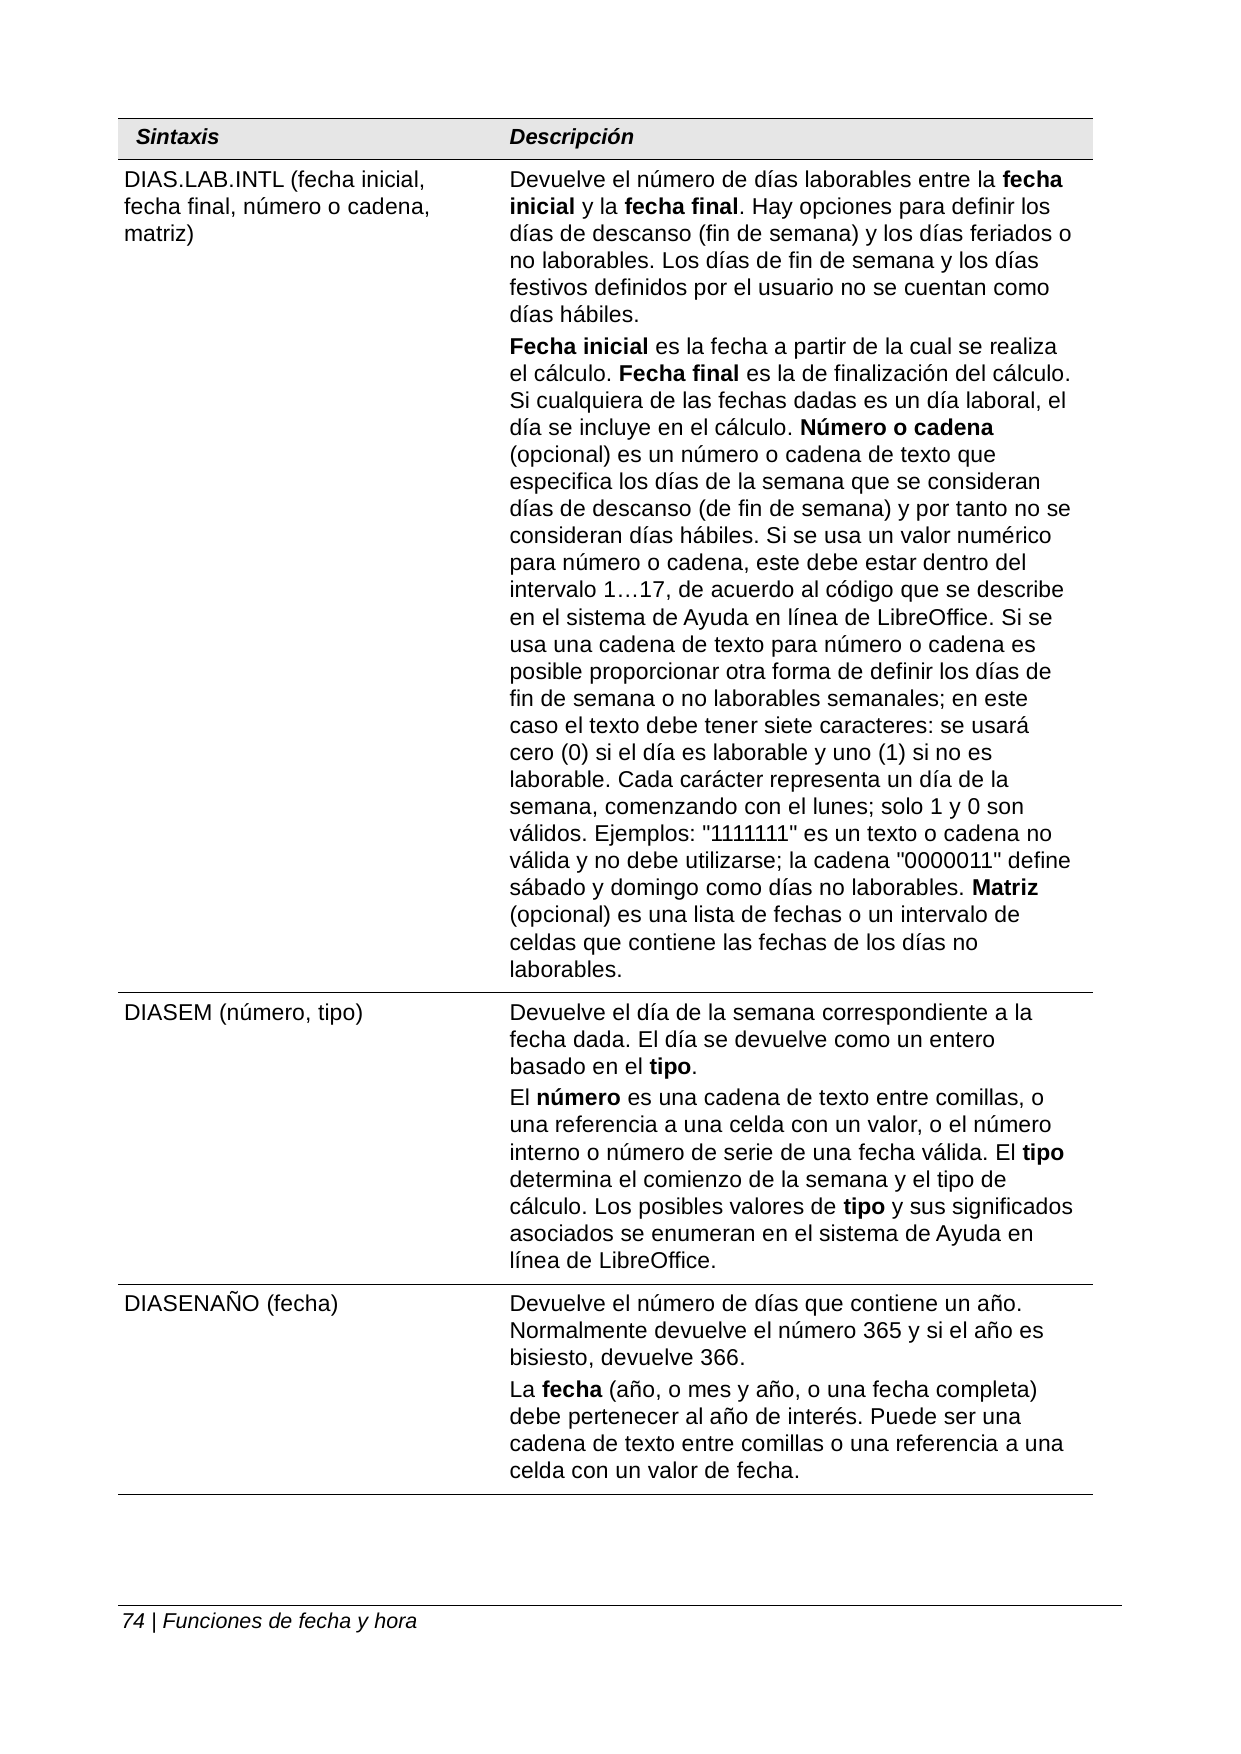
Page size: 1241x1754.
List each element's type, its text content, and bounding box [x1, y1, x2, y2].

table_cell DIAS.LAB.INTL (fecha inicial, fecha final, número o cadena, matriz) [118, 160, 492, 992]
table_header Descripción [492, 119, 1093, 159]
table_header Sintaxis [118, 119, 492, 159]
table_cell Devuelve el número de días que contiene un año. Normalmente devuelve el número 365 y si el año es bisiesto, devuelve 366. La fecha (año, o mes y año, o una fecha completa) debe pertenecer al año de interés. Puede ser una cadena de texto entre comillas o una referencia a una celda con un valor de fecha. [492, 1285, 1093, 1494]
table_cell Devuelve el día de la semana correspondiente a la fecha dada. El día se devuelve como un entero basado en el tipo. El número es una cadena de texto entre comillas, o una referencia a una celda con un valor, o el número interno o número de serie de una fecha válida. El tipo determina el comienzo de la semana y el tipo de cálculo. Los posibles valores de tipo y sus significados asociados se enumeran en el sistema de Ayuda en línea de LibreOffice. [492, 993, 1093, 1283]
table_cell DIASEM (número, tipo) [118, 993, 492, 1283]
table_cell DIASENAÑO (fecha) [118, 1285, 492, 1494]
table_cell Devuelve el número de días laborables entre la fecha inicial y la fecha final. Hay opciones para definir los días de descanso (fin de semana) y los días feriados o no laborables. Los días de fin de semana y los días festivos definidos por el usuario no se cuentan como días hábiles. Fecha inicial es la fecha a partir de la cual se realiza el cálculo. Fecha final es la de finalización del cálculo. Si cualquiera de las fechas dadas es un día laboral, el día se incluye en el cálculo. Número o cadena (opcional) es un número o cadena de texto que especifica los días de la semana que se consideran días de descanso (de fin de semana) y por tanto no se consideran días hábiles. Si se usa un valor numérico para número o cadena, este debe estar dentro del intervalo 1…17, de acuerdo al código que se describe en el sistema de Ayuda en línea de LibreOffice. Si se usa una cadena de texto para número o cadena es posible proporcionar otra forma de definir los días de fin de semana o no laborables semanales; en este caso el texto debe tener siete caracteres: se usará cero (0) si el día es laborable y uno (1) si no es laborable. Cada carácter representa un día de la semana, comenzando con el lunes; solo 1 y 0 son válidos. Ejemplos: "1111111" es un texto o cadena no válida y no debe utilizarse; la cadena "0000011" define sábado y domingo como días no laborables. Matriz (opcional) es una lista de fechas o un intervalo de celdas que contiene las fechas de los días no laborables. [492, 160, 1093, 992]
